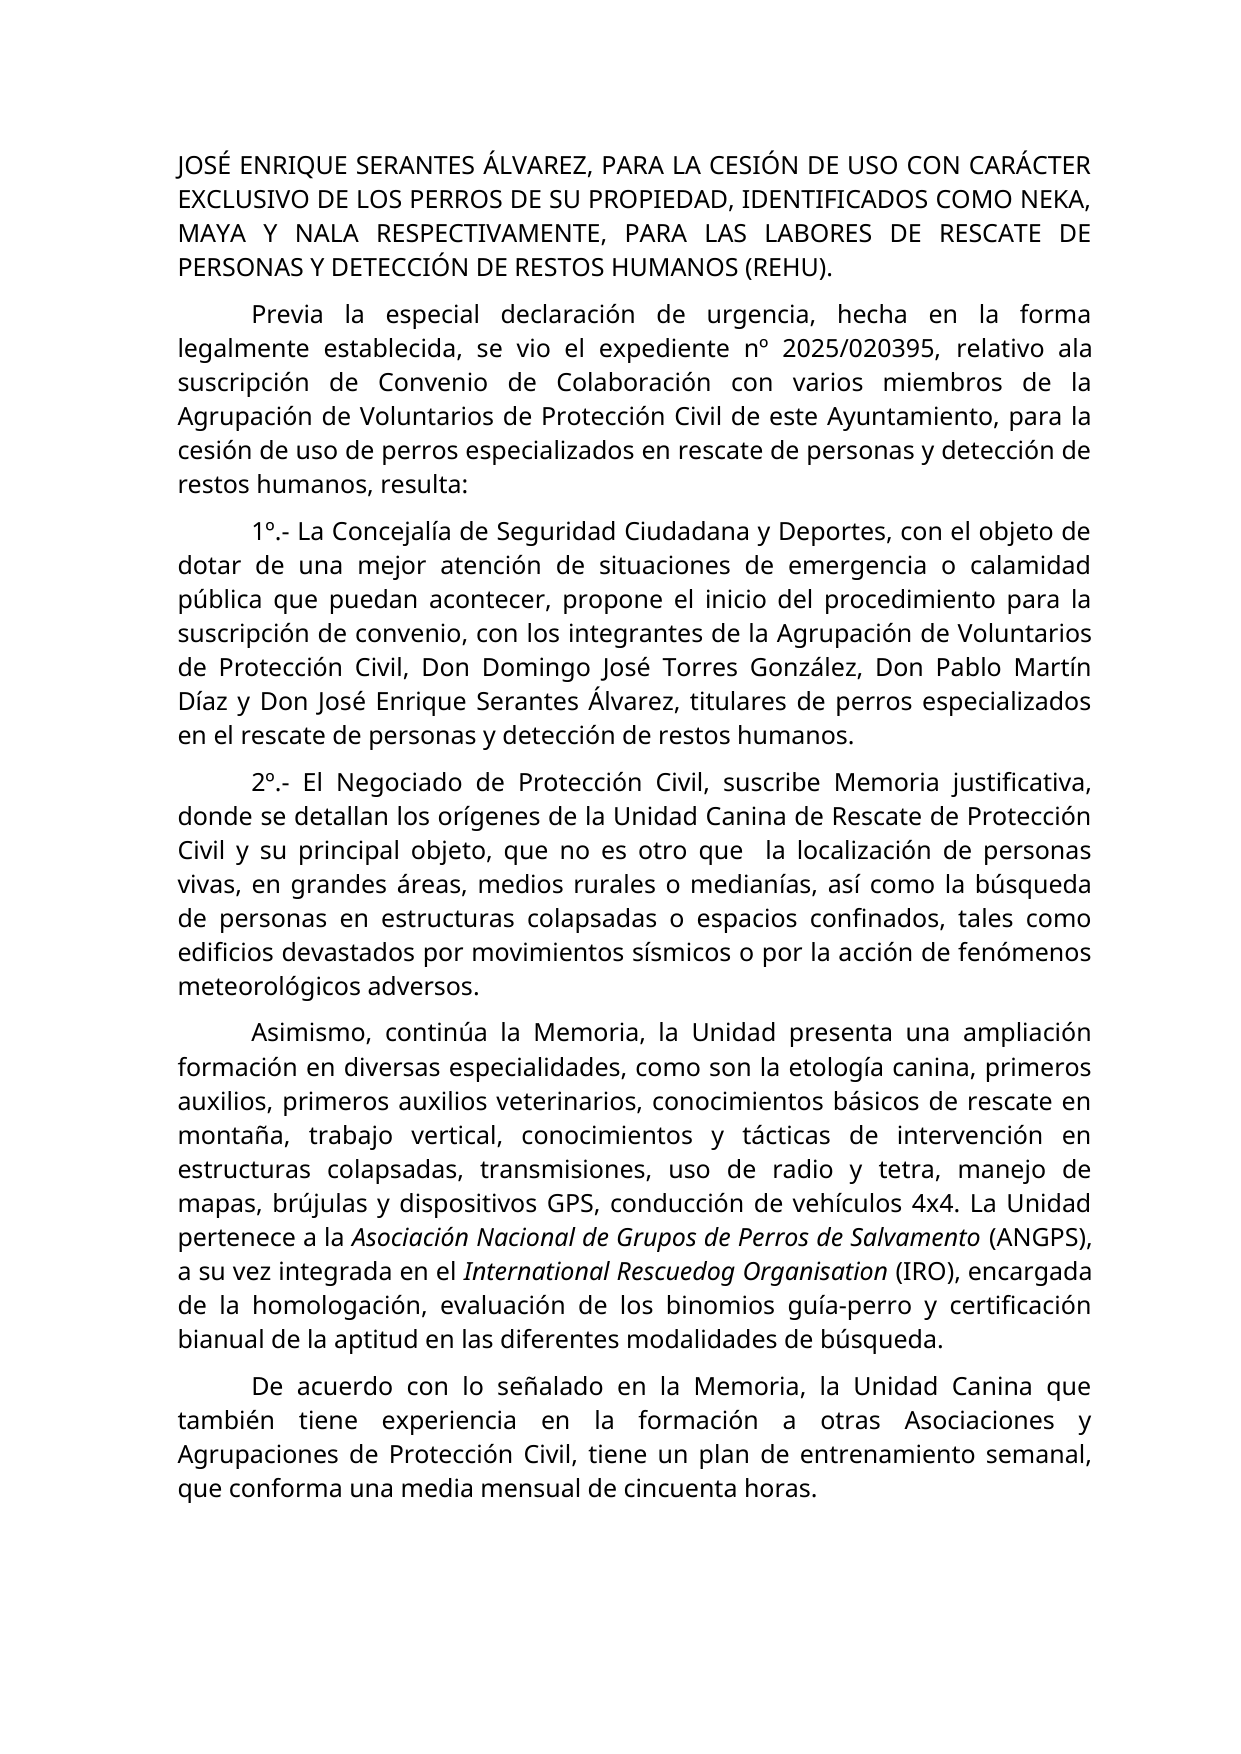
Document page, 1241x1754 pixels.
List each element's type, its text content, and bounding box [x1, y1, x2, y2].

text De acuerdo con lo señalado en la Memoria, la Unidad Canina que también tiene experiencia en la formación a otras Asociaciones y Agrupaciones de Protección Civil, tiene un plan de entrenamiento semanal, que conforma una media mensual de cincuenta horas. [177, 1368, 1093, 1504]
text JOSÉ ENRIQUE SERANTES ÁLVAREZ, PARA LA CESIÓN DE USO CON CARÁCTER EXCLUSIVO DE LOS PERROS DE SU PROPIEDAD, IDENTIFICADOS COMO NEKA, MAYA Y NALA RESPECTIVAMENTE, PARA LAS LABORES DE RESCATE DE PERSONAS Y DETECCIÓN DE RESTOS HUMANOS (REHU). [177, 148, 1093, 284]
text Asimismo, continúa la Memoria, la Unidad presenta una ampliación formación en diversas especialidades, como son la etología canina, primeros auxilios, primeros auxilios veterinarios, conocimientos básicos de rescate en montaña, trabajo vertical, conocimientos y tácticas de intervención en estructuras colapsadas, transmisiones, uso de radio y tetra, manejo de mapas, brújulas y dispositivos GPS, conducción de vehículos 4x4. La Unidad pertenece a la Asociación Nacional de Grupos de Perros de Salvamento (ANGPS), a su vez integrada en el International Rescuedog Organisation (IRO), encargada de la homologación, evaluación de los binomios guía-perro y certificación bianual de la aptitud en las diferentes modalidades de búsqueda. [177, 1015, 1093, 1356]
text Previa la especial declaración de urgencia, hecha en la forma legalmente establecida, se vio el expediente nº 2025/020395, relativo ala suscripción de Convenio de Colaboración con varios miembros de la Agrupación de Voluntarios de Protección Civil de este Ayuntamiento, para la cesión de uso de perros especializados en rescate de personas y detección de restos humanos, resulta: [177, 296, 1093, 501]
text 1º.- La Concejalía de Seguridad Ciudadana y Deportes, con el objeto de dotar de una mejor atención de situaciones de emergencia o calamidad pública que puedan acontecer, propone el inicio del procedimiento para la suscripción de convenio, con los integrantes de la Agrupación de Voluntarios de Protección Civil, Don Domingo José Torres González, Don Pablo Martín Díaz y Don José Enrique Serantes Álvarez, titulares de perros especializados en el rescate de personas y detección de restos humanos. [177, 513, 1093, 752]
text 2º.- El Negociado de Protección Civil, suscribe Memoria justificativa, donde se detallan los orígenes de la Unidad Canina de Rescate de Protección Civil y su principal objeto, que no es otro que la localización de personas vivas, en grandes áreas, medios rurales o medianías, así como la búsqueda de personas en estructuras colapsadas o espacios confinados, tales como edificios devastados por movimientos sísmicos o por la acción de fenómenos meteorológicos adversos. [177, 764, 1093, 1003]
